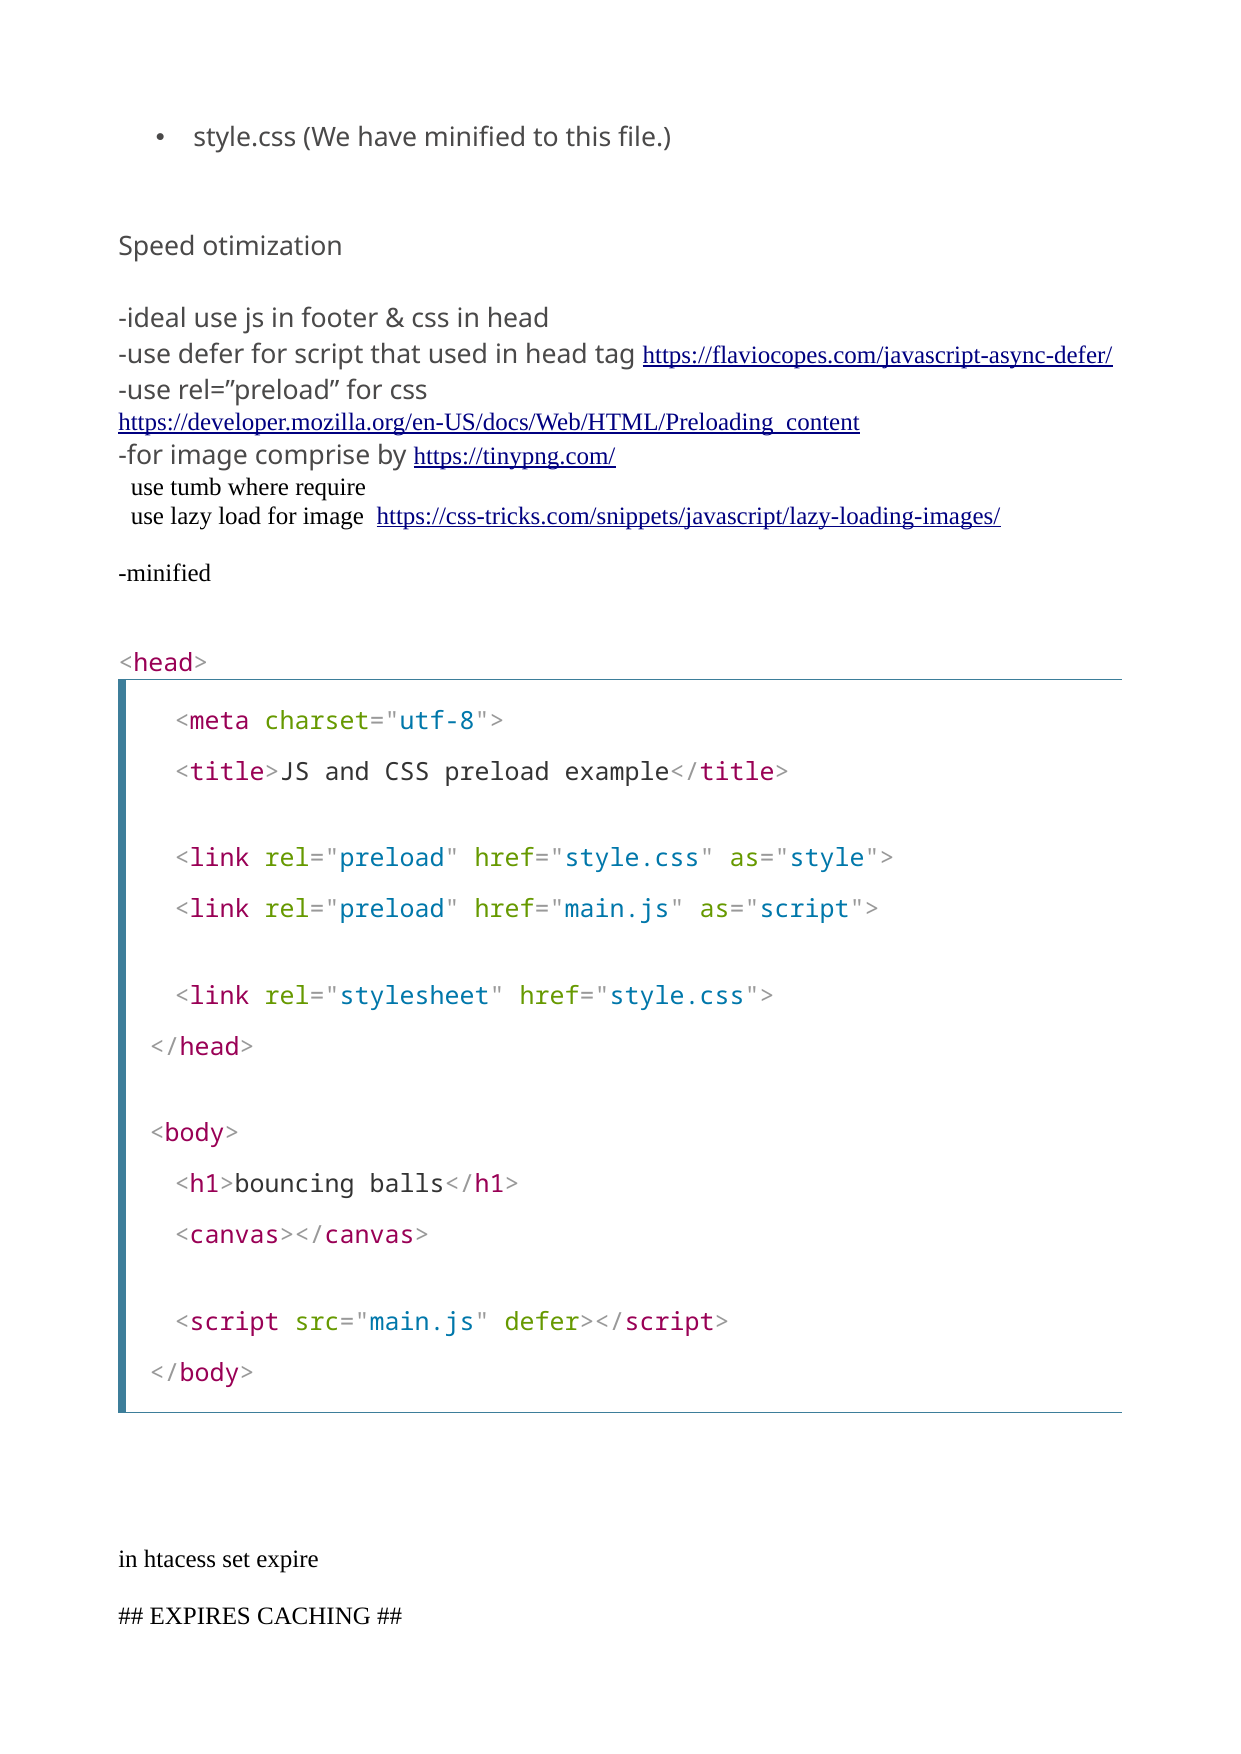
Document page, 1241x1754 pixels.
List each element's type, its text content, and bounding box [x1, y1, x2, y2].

text -use defer for script that used in head tag https://flaviocopes.com/javascript-async-defer/ [118, 335, 1122, 371]
text <canvas></canvas> [126, 1193, 1122, 1251]
text use lazy load for image https://css-tricks.com/snippets/javascript/lazy-loading-images/ [118, 501, 1122, 530]
text <script src="main.js" defer></script> [126, 1280, 1122, 1331]
list style.css (We have minified to this file.) [156, 118, 1122, 154]
text ## EXPIRES CACHING ## [118, 1601, 1122, 1630]
text Speed otimization [118, 227, 1122, 263]
text <title>JS and CSS preload example</title> [126, 730, 1122, 787]
text in htacess set expire [118, 1544, 1122, 1573]
text -use rel=”preload” for css https://developer.mozilla.org/en-US/docs/Web/HTML/Preloading_content [118, 371, 1122, 436]
text use tumb where require [118, 472, 1122, 501]
text <link rel="preload" href="main.js" as="script"> [126, 867, 1122, 925]
text </body> [126, 1331, 1122, 1412]
text <body> [126, 1091, 1122, 1142]
text <head> [118, 645, 1122, 679]
text -minified [118, 558, 1122, 587]
text <link rel="preload" href="style.css" as="style"> [126, 816, 1122, 867]
text <meta charset="utf-8"> [126, 680, 1122, 730]
text -for image comprise by https://tinypng.com/ [118, 436, 1122, 472]
text <h1>bouncing balls</h1> [126, 1142, 1122, 1193]
text <link rel="stylesheet" href="style.css"> [126, 954, 1122, 1005]
text -ideal use js in footer & css in head [118, 299, 1122, 335]
text </head> [126, 1005, 1122, 1062]
